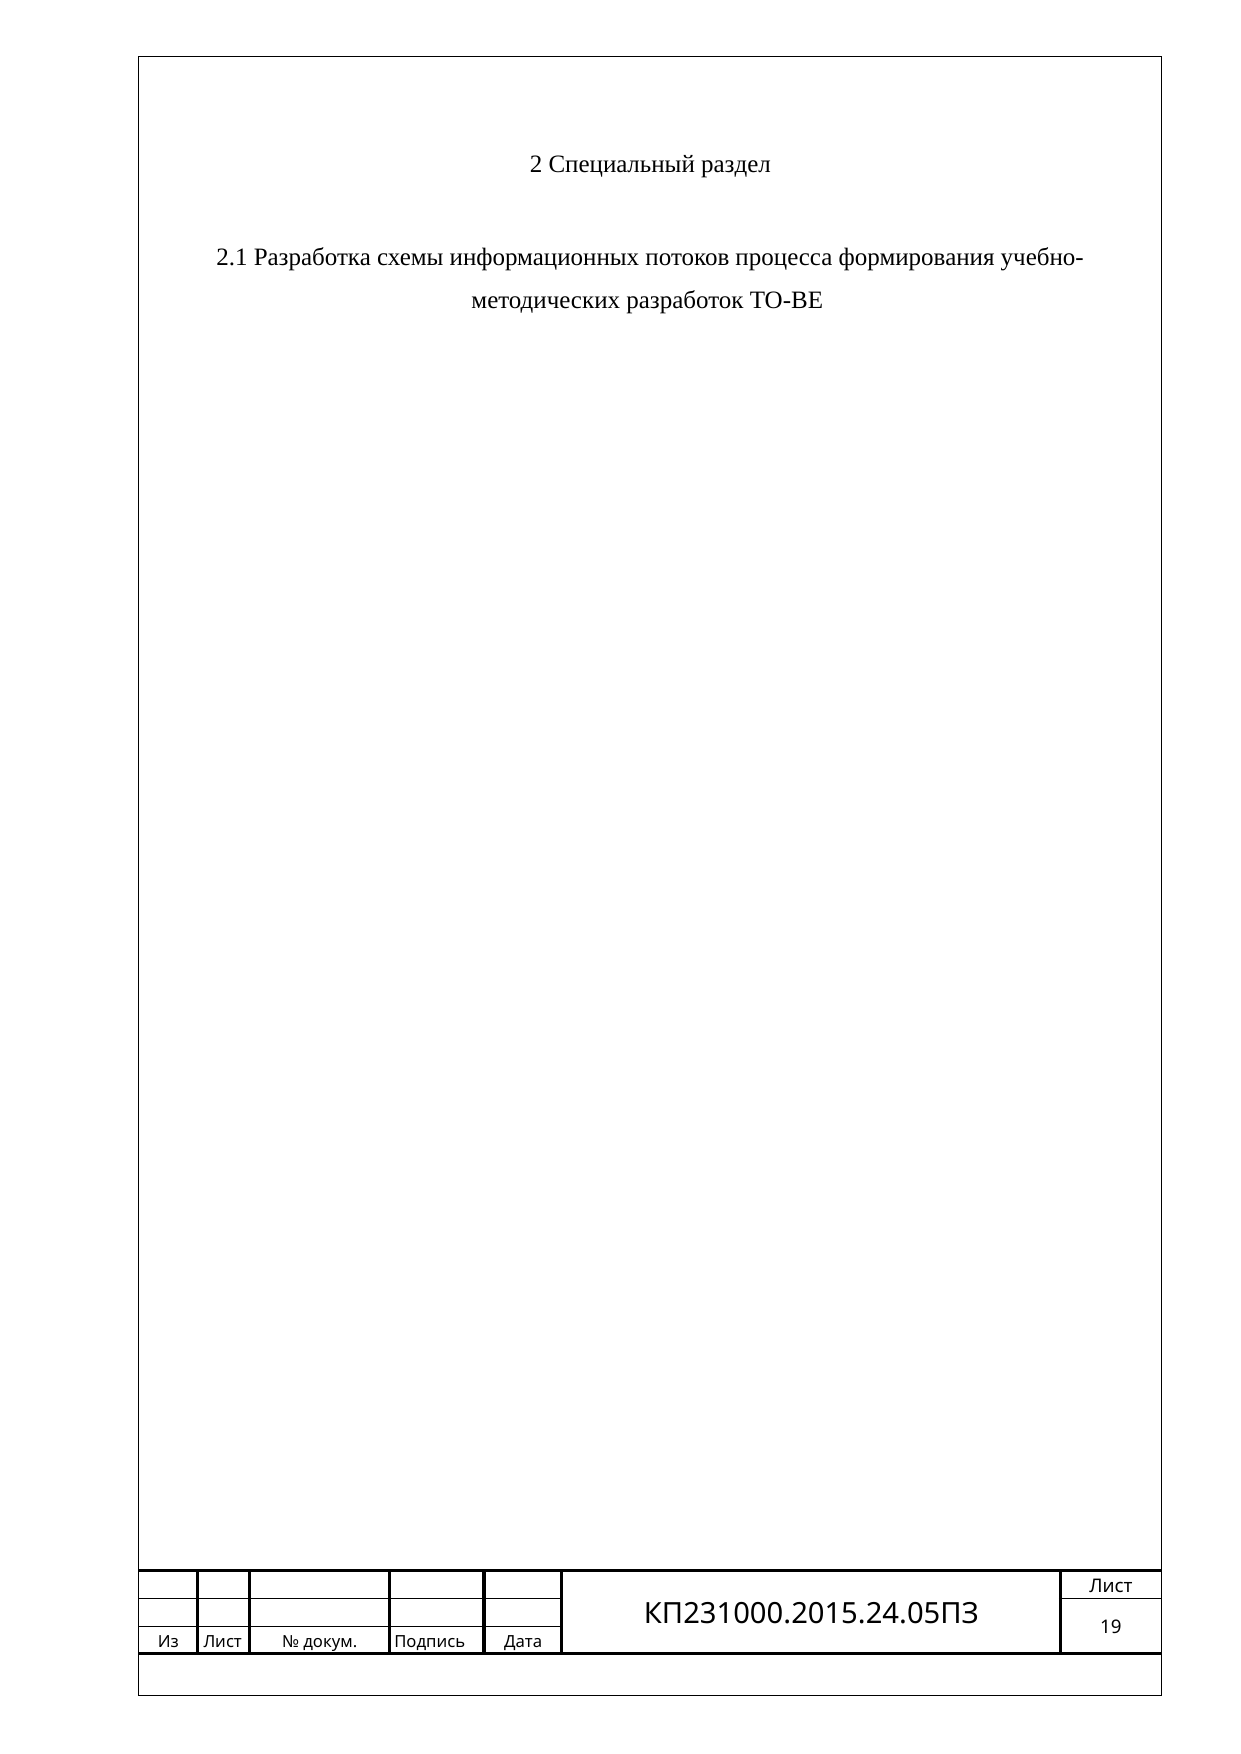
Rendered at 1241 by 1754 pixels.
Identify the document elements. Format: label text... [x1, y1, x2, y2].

subtitle 2 Специальный раздел [168, 149, 1132, 178]
subtitle 2.1 Разработка схемы информационных потоков процесса формирования учебно-методических разработок TO-BE [168, 242, 1132, 314]
